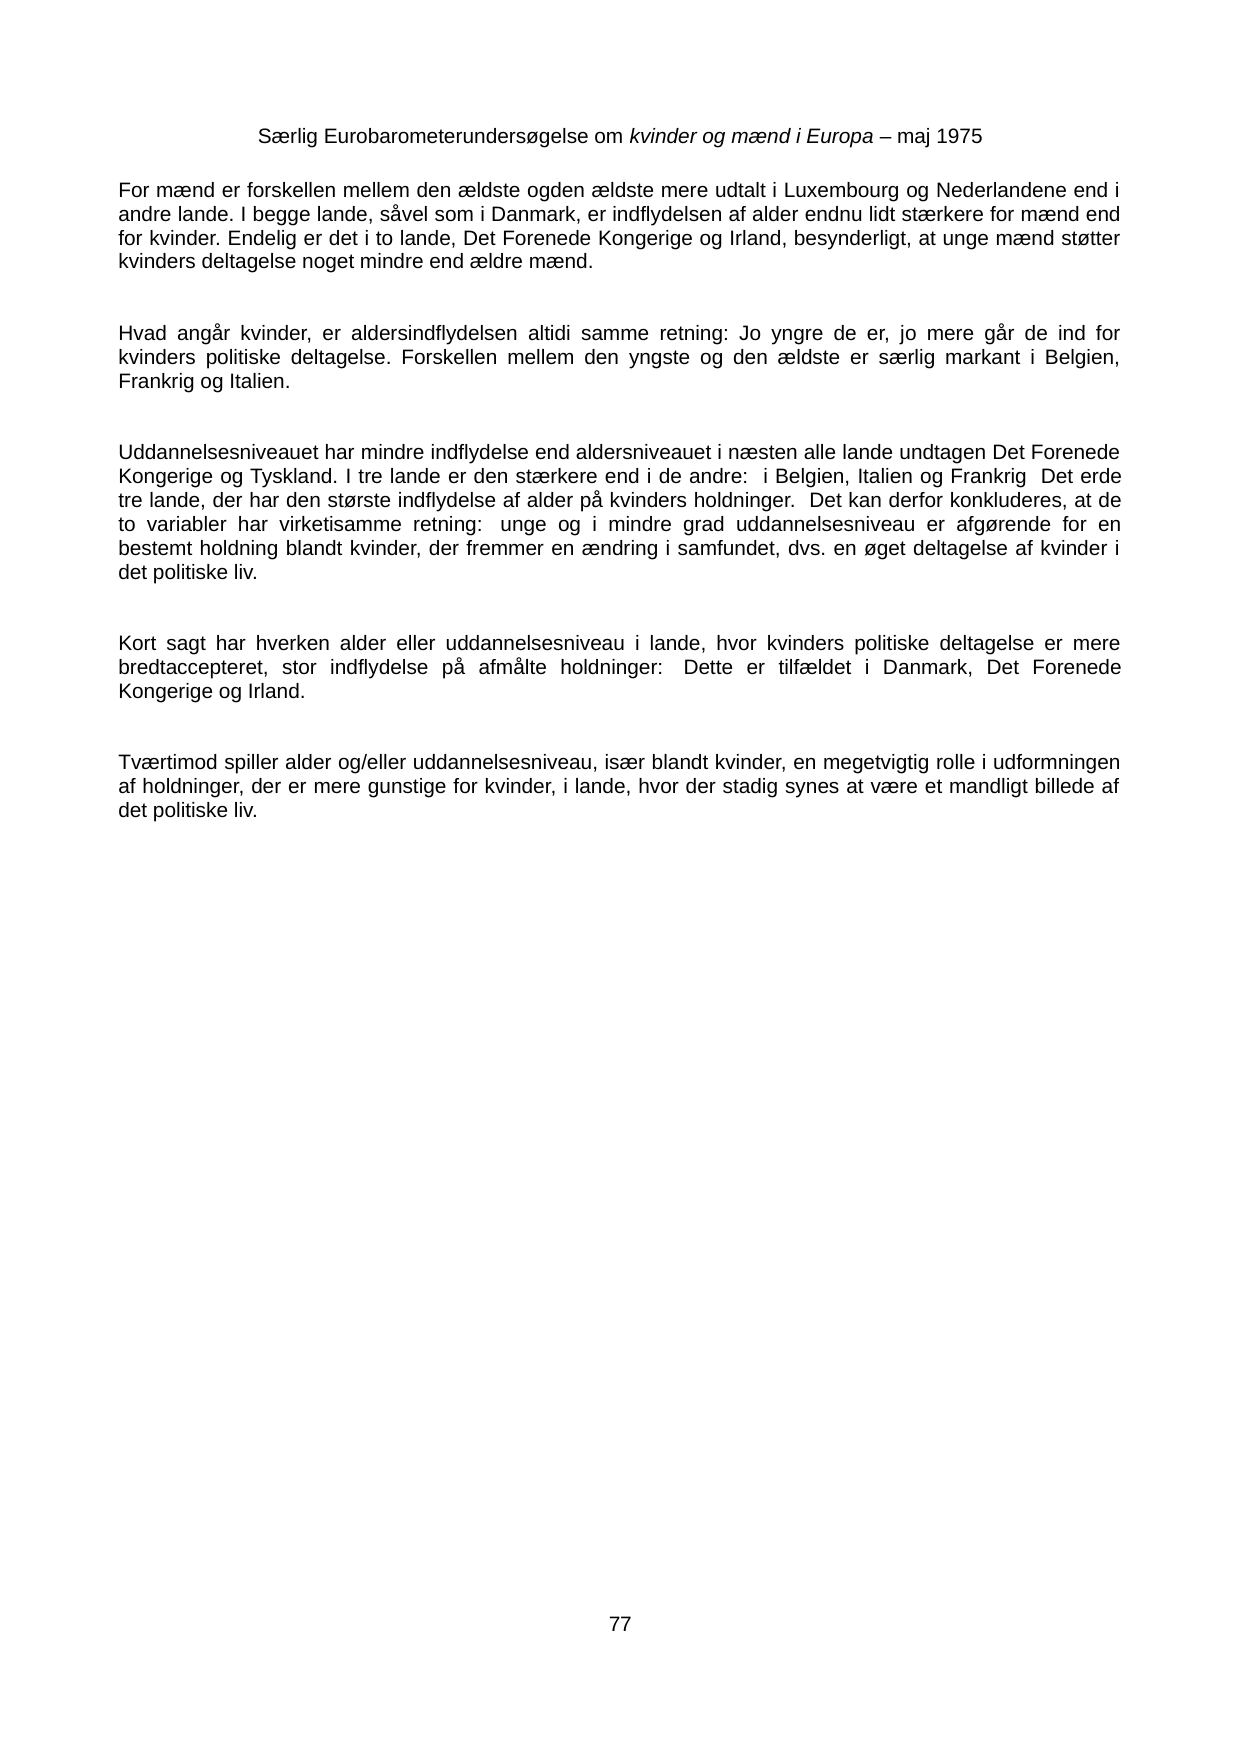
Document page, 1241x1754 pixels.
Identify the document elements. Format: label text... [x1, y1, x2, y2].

text Hvad angår kvinder, er aldersindflydelsen altidi samme retning: Jo yngre de er, jo mere går de ind for kvinders politiske deltagelse. Forskellen mellem den yngste og den ældste er særlig markant i Belgien, Frankrig og Italien. [118, 321, 1122, 392]
text For mænd er forskellen mellem den ældste ogden ældste mere udtalt i Luxembourg og Nederlandene end i andre lande. I begge lande, såvel som i Danmark, er indflydelsen af alder endnu lidt stærkere for mænd end for kvinder. Endelig er det i to lande, Det Forenede Kongerige og Irland, besynderligt, at unge mænd støtter kvinders deltagelse noget mindre end ældre mænd. [118, 177, 1122, 273]
text Tværtimod spiller alder og/eller uddannelsesniveau, især blandt kvinder, en megetvigtig rolle i udformningen af holdninger, der er mere gunstige for kvinder, i lande, hvor der stadig synes at være et mandligt billede af det politiske liv. [118, 750, 1122, 822]
text Uddannelsesniveauet har mindre indflydelse end aldersniveauet i næsten alle lande undtagen Det Forenede Kongerige og Tyskland. I tre lande er den stærkere end i de andre: i Belgien, Italien og Frankrig Det erde tre lande, der har den største indflydelse af alder på kvinders holdninger. Det kan derfor konkluderes, at de to variabler har virketisamme retning: unge og i mindre grad uddannelsesniveau er afgørende for en bestemt holdning blandt kvinder, der fremmer en ændring i samfundet, dvs. en øget deltagelse af kvinder i det politiske liv. [118, 440, 1122, 583]
text Kort sagt har hverken alder eller uddannelsesniveau i lande, hvor kvinders politiske deltagelse er mere bredtaccepteret, stor indflydelse på afmålte holdninger: Dette er tilfældet i Danmark, Det Forenede Kongerige og Irland. [118, 631, 1122, 703]
